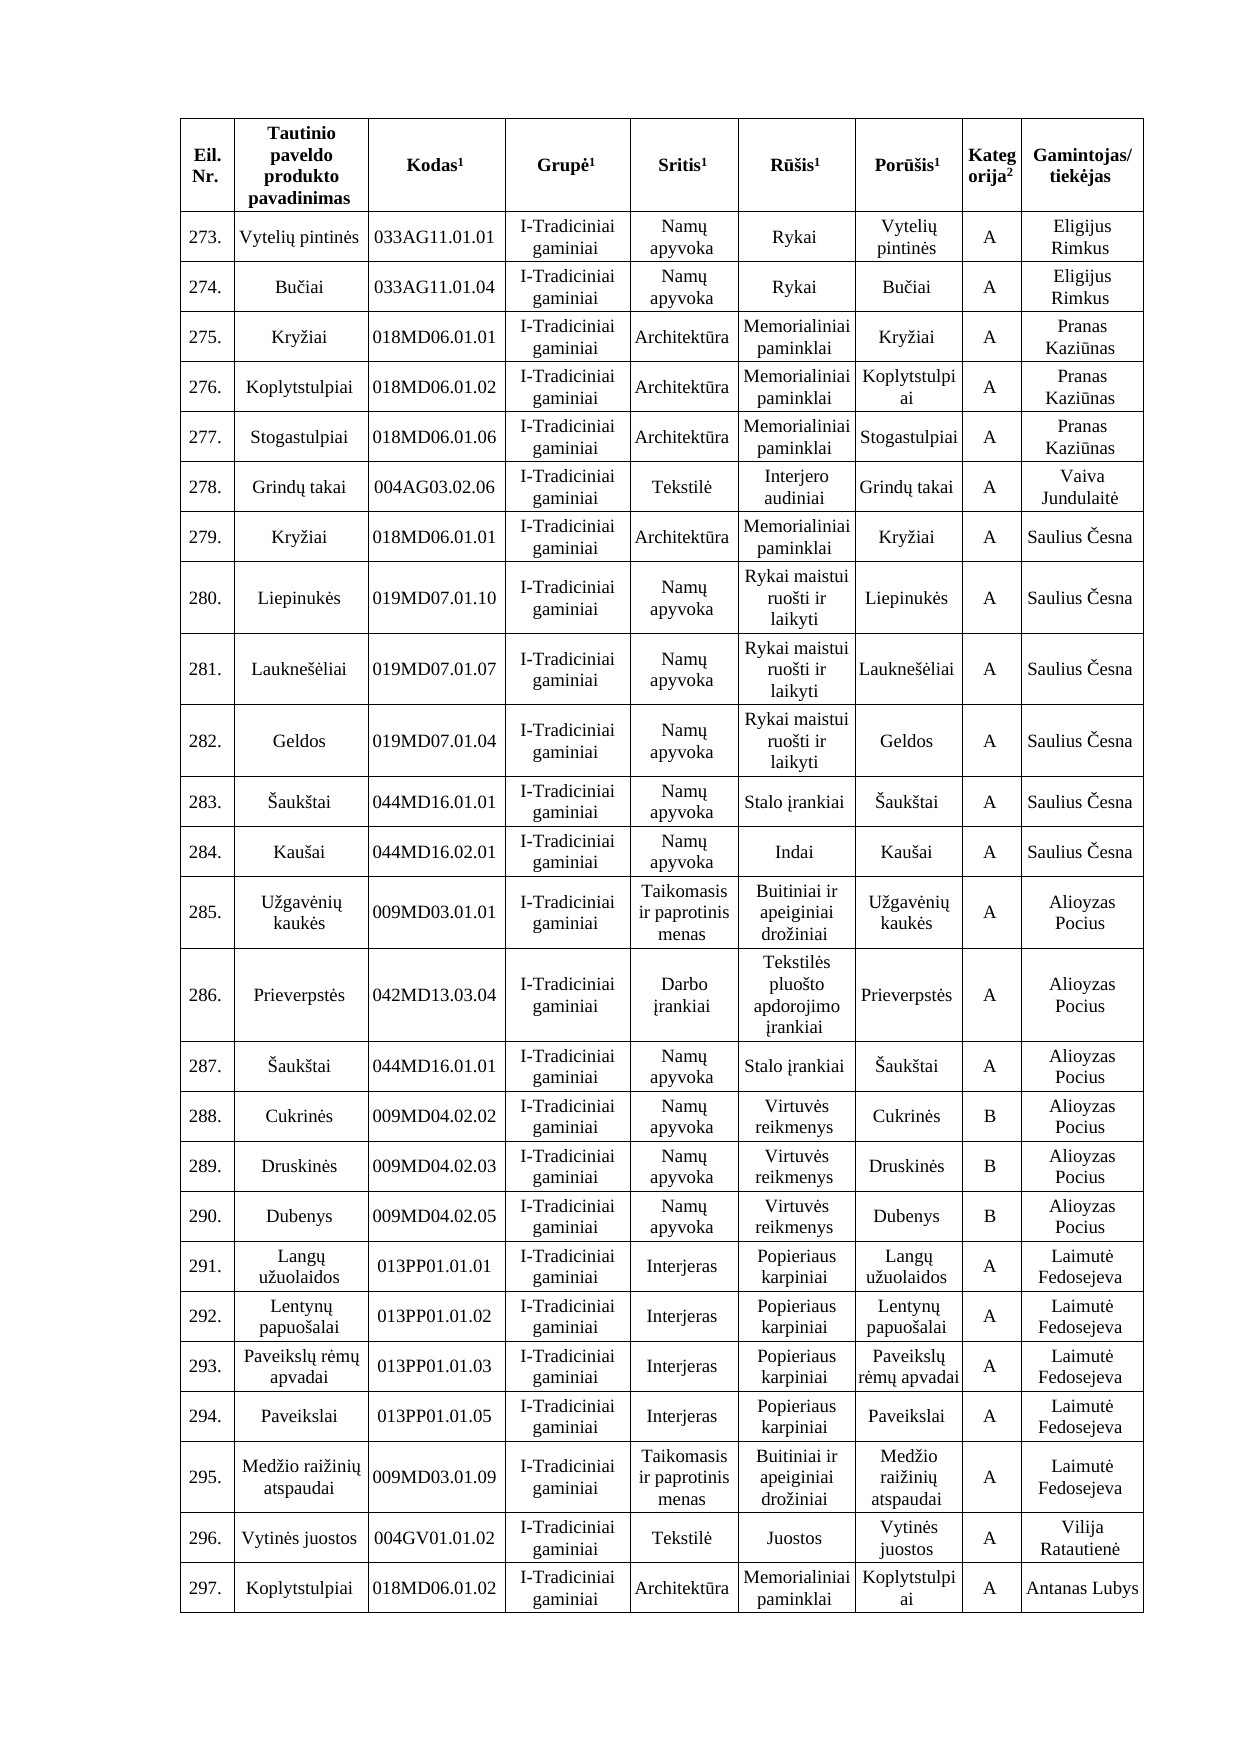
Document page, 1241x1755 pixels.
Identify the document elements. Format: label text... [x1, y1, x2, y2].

table_cell Koplytstulpiai [856, 1563, 962, 1612]
table_cell A [963, 1442, 1021, 1512]
table_cell Namų apyvoka [631, 777, 738, 826]
table_cell I-Tradiciniai gaminiai [506, 1042, 630, 1091]
table_cell A [963, 212, 1021, 261]
table_cell Interjeras [631, 1392, 738, 1441]
table_cell Kryžiai [856, 512, 962, 561]
table_cell Namų apyvoka [631, 262, 738, 311]
table_cell Pranas Kaziūnas [1022, 362, 1143, 411]
table_cell I-Tradiciniai gaminiai [506, 212, 630, 261]
table_cell I-Tradiciniai gaminiai [506, 562, 630, 633]
table_cell Paveikslai [856, 1392, 962, 1441]
table_cell Vytelių pintinės [235, 212, 368, 261]
table_cell I-Tradiciniai gaminiai [506, 827, 630, 876]
table_header Grupė1 [506, 119, 630, 211]
table_cell Saulius Česna [1022, 634, 1143, 704]
table_cell Vytelių pintinės [856, 212, 962, 261]
table_cell Memorialiniai paminklai [739, 512, 855, 561]
table_cell Lentynų papuošalai [235, 1292, 368, 1341]
table_cell 004GV01.01.02 [369, 1513, 505, 1562]
table_cell Bučiai [235, 262, 368, 311]
table_cell Šaukštai [235, 1042, 368, 1091]
table_cell 009MD04.02.05 [369, 1192, 505, 1241]
table_cell Tekstilė [631, 462, 738, 511]
table_cell I-Tradiciniai gaminiai [506, 412, 630, 461]
table_cell 018MD06.01.01 [369, 512, 505, 561]
table_cell Dubenys [856, 1192, 962, 1241]
table_cell Taikomasis ir paprotinis menas [631, 877, 738, 947]
table_cell Medžio raižinių atspaudai [235, 1442, 368, 1512]
table_cell 278. [181, 462, 234, 511]
table_cell Taikomasis ir paprotinis menas [631, 1442, 738, 1512]
table_cell A [963, 777, 1021, 826]
table_cell Interjero audiniai [739, 462, 855, 511]
table_cell I-Tradiciniai gaminiai [506, 1142, 630, 1191]
table_cell Laimutė Fedosejeva [1022, 1292, 1143, 1341]
table_cell Rykai maistui ruošti ir laikyti [739, 705, 855, 776]
table_cell Druskinės [856, 1142, 962, 1191]
table_cell 042MD13.03.04 [369, 949, 505, 1041]
table_cell Eligijus Rimkus [1022, 262, 1143, 311]
table_cell Rykai [739, 262, 855, 311]
table_cell Popieriaus karpiniai [739, 1292, 855, 1341]
table_cell 018MD06.01.02 [369, 362, 505, 411]
table_cell Kaušai [856, 827, 962, 876]
table_cell Koplytstulpiai [235, 362, 368, 411]
table_cell Šaukštai [235, 777, 368, 826]
table_cell Virtuvės reikmenys [739, 1192, 855, 1241]
table_cell Saulius Česna [1022, 562, 1143, 633]
table_cell Bučiai [856, 262, 962, 311]
table_cell 013PP01.01.01 [369, 1242, 505, 1291]
table_cell Juostos [739, 1513, 855, 1562]
table_cell Namų apyvoka [631, 212, 738, 261]
table_cell Pranas Kaziūnas [1022, 412, 1143, 461]
table_cell Namų apyvoka [631, 634, 738, 704]
table_header Eil. Nr. [181, 119, 234, 211]
table_cell Grindų takai [235, 462, 368, 511]
table_cell 013PP01.01.05 [369, 1392, 505, 1441]
table_cell Rykai [739, 212, 855, 261]
table_cell 291. [181, 1242, 234, 1291]
table_cell Namų apyvoka [631, 1192, 738, 1241]
table_cell Namų apyvoka [631, 1142, 738, 1191]
table_cell A [963, 1563, 1021, 1612]
table_cell Prieverpstės [235, 949, 368, 1041]
table_cell A [963, 412, 1021, 461]
table_cell Buitiniai ir apeiginiai drožiniai [739, 877, 855, 947]
table_cell A [963, 512, 1021, 561]
table_cell Alioyzas Pocius [1022, 1192, 1143, 1241]
table_cell Antanas Lubys [1022, 1563, 1143, 1612]
table_cell A [963, 1392, 1021, 1441]
table_cell Kaušai [235, 827, 368, 876]
table_cell 009MD04.02.03 [369, 1142, 505, 1191]
table_cell A [963, 1242, 1021, 1291]
table_cell 009MD04.02.02 [369, 1092, 505, 1141]
table_cell A [963, 827, 1021, 876]
table_cell Paveikslai [235, 1392, 368, 1441]
table_cell Eligijus Rimkus [1022, 212, 1143, 261]
table_cell Namų apyvoka [631, 1092, 738, 1141]
table_cell Liepinukės [856, 562, 962, 633]
table_cell I-Tradiciniai gaminiai [506, 634, 630, 704]
table_cell 293. [181, 1342, 234, 1391]
table_cell Šaukštai [856, 1042, 962, 1091]
table_cell A [963, 705, 1021, 776]
table_cell Lauknešėliai [235, 634, 368, 704]
table_cell I-Tradiciniai gaminiai [506, 777, 630, 826]
table_cell Interjeras [631, 1242, 738, 1291]
table_cell 004AG03.02.06 [369, 462, 505, 511]
table_cell Vytinės juostos [235, 1513, 368, 1562]
table_cell Koplytstulpiai [235, 1563, 368, 1612]
table_cell 290. [181, 1192, 234, 1241]
table_cell Cukrinės [235, 1092, 368, 1141]
table_cell Interjeras [631, 1342, 738, 1391]
table_cell Popieriaus karpiniai [739, 1392, 855, 1441]
table_cell B [963, 1142, 1021, 1191]
table_cell 018MD06.01.06 [369, 412, 505, 461]
table_cell Namų apyvoka [631, 705, 738, 776]
table_cell Memorialiniai paminklai [739, 312, 855, 361]
table_cell Saulius Česna [1022, 777, 1143, 826]
table_header Kategorija2 [963, 119, 1021, 211]
table_cell I-Tradiciniai gaminiai [506, 1092, 630, 1141]
table_cell A [963, 562, 1021, 633]
table_cell 018MD06.01.01 [369, 312, 505, 361]
table_cell Buitiniai ir apeiginiai drožiniai [739, 1442, 855, 1512]
table_cell 274. [181, 262, 234, 311]
table_cell 273. [181, 212, 234, 261]
table_cell Architektūra [631, 512, 738, 561]
table_cell 275. [181, 312, 234, 361]
table_cell Architektūra [631, 412, 738, 461]
table_cell I-Tradiciniai gaminiai [506, 877, 630, 947]
table_cell I-Tradiciniai gaminiai [506, 462, 630, 511]
table_cell I-Tradiciniai gaminiai [506, 262, 630, 311]
table_cell 280. [181, 562, 234, 633]
table_cell I-Tradiciniai gaminiai [506, 1442, 630, 1512]
table_cell I-Tradiciniai gaminiai [506, 1242, 630, 1291]
table_cell Dubenys [235, 1192, 368, 1241]
table_cell 283. [181, 777, 234, 826]
table_cell Architektūra [631, 362, 738, 411]
table_cell Geldos [856, 705, 962, 776]
table_cell Užgavėnių kaukės [856, 877, 962, 947]
table_cell Virtuvės reikmenys [739, 1142, 855, 1191]
table_cell A [963, 949, 1021, 1041]
table_header Porūšis1 [856, 119, 962, 211]
table_cell I-Tradiciniai gaminiai [506, 1342, 630, 1391]
table_cell Alioyzas Pocius [1022, 1142, 1143, 1191]
table_cell Kryžiai [235, 312, 368, 361]
table_cell 284. [181, 827, 234, 876]
table_cell Alioyzas Pocius [1022, 1092, 1143, 1141]
table_cell 044MD16.01.01 [369, 1042, 505, 1091]
table_cell Stalo įrankiai [739, 1042, 855, 1091]
table_cell Geldos [235, 705, 368, 776]
table_cell Rykai maistui ruošti ir laikyti [739, 562, 855, 633]
table_cell 019MD07.01.10 [369, 562, 505, 633]
table_cell Memorialiniai paminklai [739, 412, 855, 461]
table_cell Liepinukės [235, 562, 368, 633]
table_cell Vilija Ratautienė [1022, 1513, 1143, 1562]
table_cell I-Tradiciniai gaminiai [506, 312, 630, 361]
table_cell 019MD07.01.04 [369, 705, 505, 776]
table_cell Grindų takai [856, 462, 962, 511]
table_cell Rykai maistui ruošti ir laikyti [739, 634, 855, 704]
table_cell Langų užuolaidos [856, 1242, 962, 1291]
table_cell 013PP01.01.03 [369, 1342, 505, 1391]
table_header Rūšis1 [739, 119, 855, 211]
table_header Gamintojas/ tiekėjas [1022, 119, 1143, 211]
table_header Tautinio paveldo produkto pavadinimas [235, 119, 368, 211]
table_cell Laimutė Fedosejeva [1022, 1242, 1143, 1291]
table_cell 018MD06.01.02 [369, 1563, 505, 1612]
table_cell Druskinės [235, 1142, 368, 1191]
table_cell Lauknešėliai [856, 634, 962, 704]
table_cell I-Tradiciniai gaminiai [506, 705, 630, 776]
table_cell 019MD07.01.07 [369, 634, 505, 704]
table_cell 276. [181, 362, 234, 411]
table_cell Saulius Česna [1022, 827, 1143, 876]
table_cell I-Tradiciniai gaminiai [506, 1392, 630, 1441]
table_cell B [963, 1092, 1021, 1141]
table_cell 296. [181, 1513, 234, 1562]
table_cell 285. [181, 877, 234, 947]
table_cell A [963, 1342, 1021, 1391]
table_cell 295. [181, 1442, 234, 1512]
table_cell A [963, 877, 1021, 947]
table_cell B [963, 1192, 1021, 1241]
table_cell I-Tradiciniai gaminiai [506, 1292, 630, 1341]
table_header Kodas1 [369, 119, 505, 211]
table_cell Vaiva Jundulaitė [1022, 462, 1143, 511]
table_cell Šaukštai [856, 777, 962, 826]
table_cell 282. [181, 705, 234, 776]
table_cell 288. [181, 1092, 234, 1141]
table_cell A [963, 362, 1021, 411]
table_cell Tekstilė [631, 1513, 738, 1562]
table_cell Cukrinės [856, 1092, 962, 1141]
table_cell Popieriaus karpiniai [739, 1242, 855, 1291]
table_cell Virtuvės reikmenys [739, 1092, 855, 1141]
table_cell Memorialiniai paminklai [739, 362, 855, 411]
table_cell Popieriaus karpiniai [739, 1342, 855, 1391]
table_cell Stogastulpiai [856, 412, 962, 461]
table_cell Laimutė Fedosejeva [1022, 1342, 1143, 1391]
table_cell Laimutė Fedosejeva [1022, 1442, 1143, 1512]
table_cell A [963, 1292, 1021, 1341]
table_cell I-Tradiciniai gaminiai [506, 1563, 630, 1612]
table_cell A [963, 462, 1021, 511]
table_cell Alioyzas Pocius [1022, 877, 1143, 947]
table_cell I-Tradiciniai gaminiai [506, 362, 630, 411]
table_cell Paveikslų rėmų apvadai [235, 1342, 368, 1391]
table_cell Vytinės juostos [856, 1513, 962, 1562]
table_cell Tekstilės pluošto apdorojimo įrankiai [739, 949, 855, 1041]
table_cell Laimutė Fedosejeva [1022, 1392, 1143, 1441]
table_cell 277. [181, 412, 234, 461]
table_cell Alioyzas Pocius [1022, 1042, 1143, 1091]
table_cell I-Tradiciniai gaminiai [506, 1513, 630, 1562]
table_header Sritis1 [631, 119, 738, 211]
table_cell 013PP01.01.02 [369, 1292, 505, 1341]
table_cell Užgavėnių kaukės [235, 877, 368, 947]
table_cell 033AG11.01.04 [369, 262, 505, 311]
table_cell 033AG11.01.01 [369, 212, 505, 261]
table_cell Prieverpstės [856, 949, 962, 1041]
table_cell Stogastulpiai [235, 412, 368, 461]
table_cell Namų apyvoka [631, 1042, 738, 1091]
table_cell Langų užuolaidos [235, 1242, 368, 1291]
table_cell Koplytstulpiai [856, 362, 962, 411]
table_cell Darbo įrankiai [631, 949, 738, 1041]
table_cell Namų apyvoka [631, 827, 738, 876]
table_cell Alioyzas Pocius [1022, 949, 1143, 1041]
table_cell 044MD16.01.01 [369, 777, 505, 826]
table_cell Namų apyvoka [631, 562, 738, 633]
table_cell 009MD03.01.01 [369, 877, 505, 947]
table_cell 292. [181, 1292, 234, 1341]
table_cell Interjeras [631, 1292, 738, 1341]
table_cell Paveikslų rėmų apvadai [856, 1342, 962, 1391]
table_cell Kryžiai [856, 312, 962, 361]
table_cell 294. [181, 1392, 234, 1441]
table_cell 281. [181, 634, 234, 704]
table_cell 044MD16.02.01 [369, 827, 505, 876]
table_cell Lentynų papuošalai [856, 1292, 962, 1341]
table_cell 287. [181, 1042, 234, 1091]
table_cell I-Tradiciniai gaminiai [506, 949, 630, 1041]
table_cell A [963, 312, 1021, 361]
table_cell Kryžiai [235, 512, 368, 561]
table_cell 279. [181, 512, 234, 561]
table_cell Memorialiniai paminklai [739, 1563, 855, 1612]
table_cell A [963, 634, 1021, 704]
table_cell Saulius Česna [1022, 705, 1143, 776]
table_cell Indai [739, 827, 855, 876]
table_cell A [963, 1513, 1021, 1562]
table_cell Architektūra [631, 312, 738, 361]
table_cell 286. [181, 949, 234, 1041]
table_cell 289. [181, 1142, 234, 1191]
table_cell A [963, 262, 1021, 311]
table_cell 009MD03.01.09 [369, 1442, 505, 1512]
table_cell A [963, 1042, 1021, 1091]
table_cell Pranas Kaziūnas [1022, 312, 1143, 361]
table_cell Architektūra [631, 1563, 738, 1612]
table_cell I-Tradiciniai gaminiai [506, 1192, 630, 1241]
table_cell 297. [181, 1563, 234, 1612]
table_cell Stalo įrankiai [739, 777, 855, 826]
table_cell Medžio raižinių atspaudai [856, 1442, 962, 1512]
table_cell Saulius Česna [1022, 512, 1143, 561]
table_cell I-Tradiciniai gaminiai [506, 512, 630, 561]
